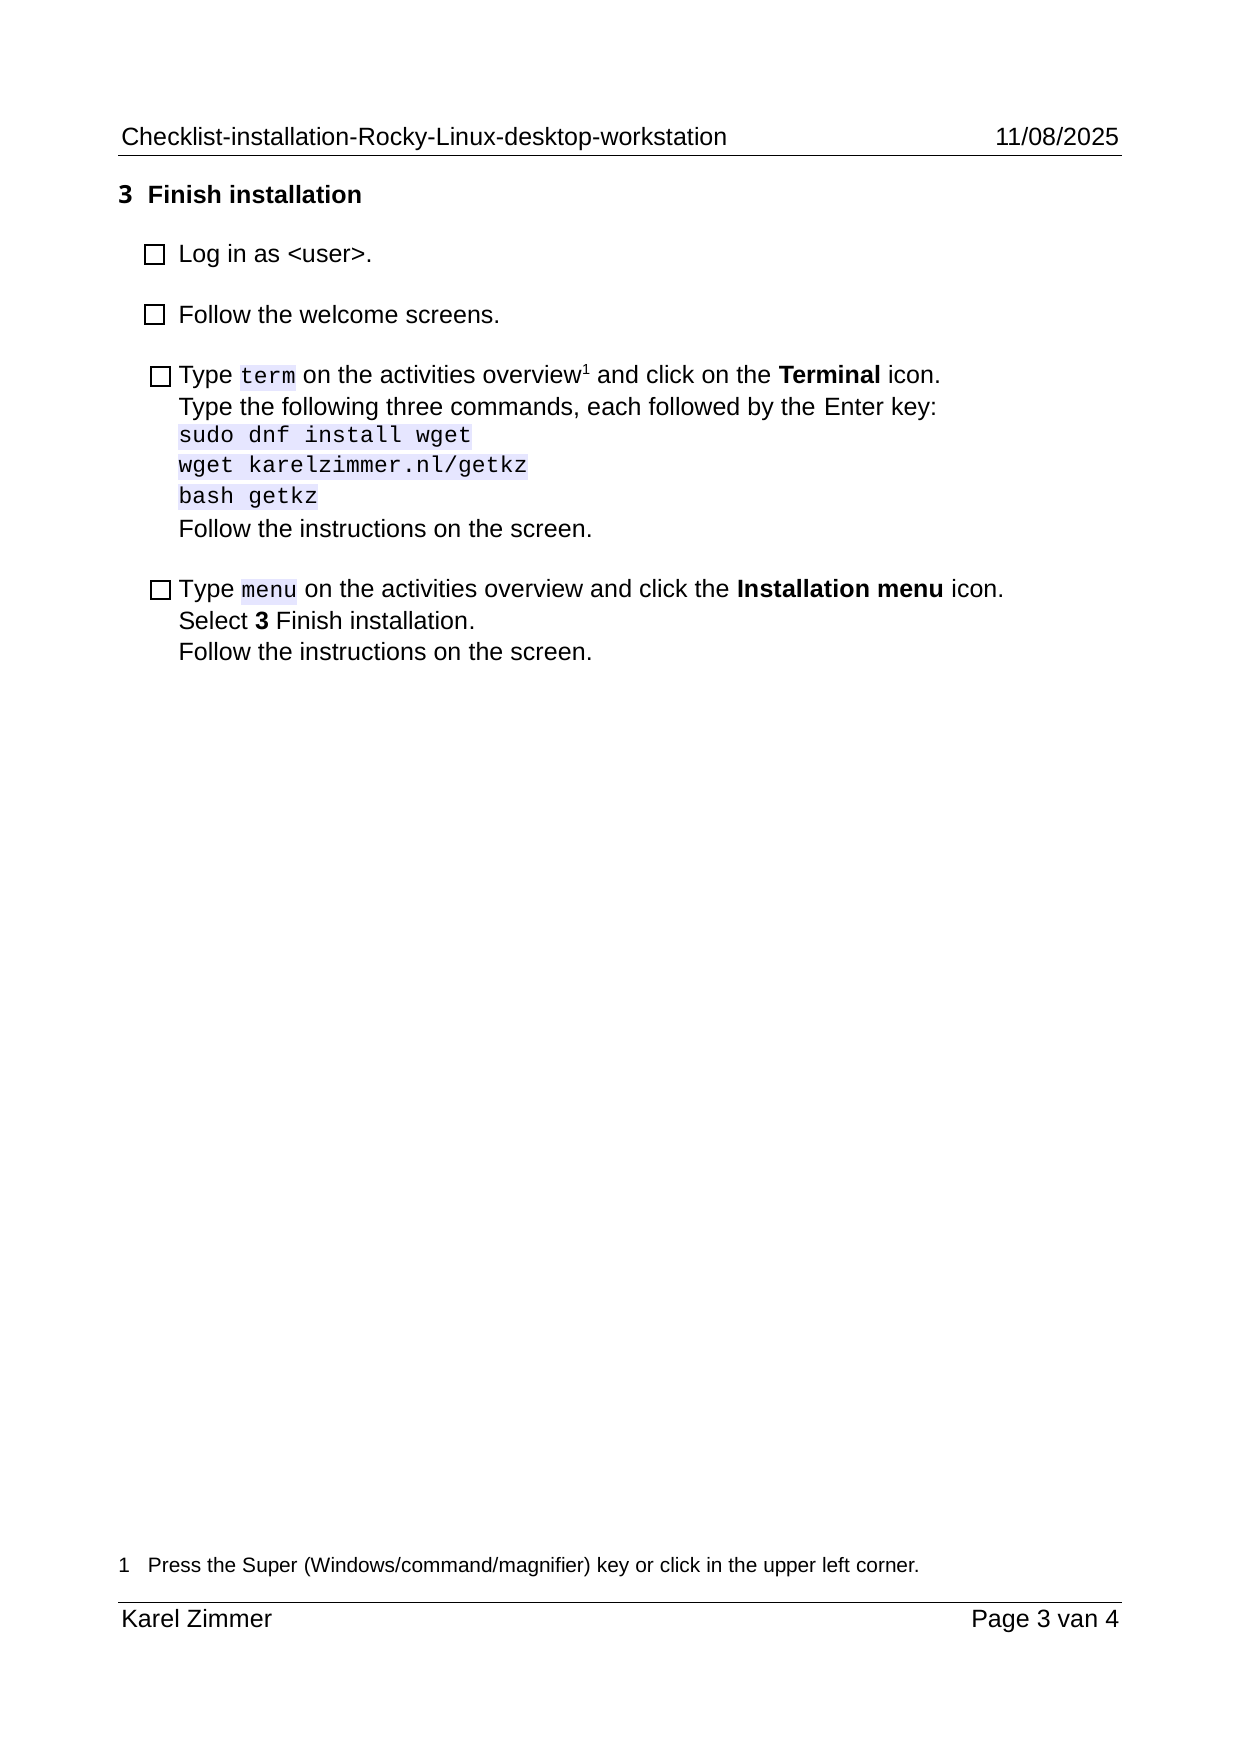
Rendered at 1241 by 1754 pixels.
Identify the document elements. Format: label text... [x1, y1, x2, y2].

table_cell [118, 423, 142, 453]
table_cell [142, 574, 177, 606]
list Finish installation [118, 177, 1122, 211]
table_cell [142, 360, 177, 392]
table_cell [118, 483, 142, 513]
table_cell [142, 483, 177, 513]
table_cell Follow the welcome screens. [177, 300, 1122, 330]
table_cell [142, 330, 177, 360]
table_cell [118, 269, 142, 300]
table_cell [177, 269, 1122, 300]
table_header Log in as <user>. [177, 239, 1122, 269]
table_cell [142, 606, 177, 636]
table_cell sudo dnf install wget [177, 423, 1122, 453]
table_cell [118, 330, 142, 360]
table_cell [142, 423, 177, 453]
table_cell Type the following three commands, each followed by the Enter key: [177, 392, 1122, 422]
table_cell bash getkz [177, 483, 1122, 513]
table_cell [118, 636, 142, 667]
table_cell [142, 453, 177, 483]
table_cell [177, 544, 1122, 574]
table_cell [142, 300, 177, 330]
table_cell [118, 453, 142, 483]
table_cell [118, 392, 142, 422]
table_cell wget karelzimmer.nl/getkz [177, 453, 1122, 483]
table_cell [142, 544, 177, 574]
table_header [118, 239, 142, 269]
table_cell [118, 544, 142, 574]
table_cell [118, 514, 142, 544]
table_cell [142, 636, 177, 667]
table_cell Type term on the activities overview and click on the Terminal icon. [177, 360, 1122, 392]
table_cell [142, 514, 177, 544]
table_header [142, 239, 177, 269]
table_cell [177, 330, 1122, 360]
table_cell Select 3 Finish installation. [177, 606, 1122, 636]
table_cell [142, 269, 177, 300]
table_cell [142, 392, 177, 422]
table_cell Follow the instructions on the screen. [177, 636, 1122, 667]
table_cell [118, 300, 142, 330]
table_cell [118, 360, 142, 392]
table_cell Follow the instructions on the screen. [177, 514, 1122, 544]
table_cell Type menu on the activities overview and click the Installation menu icon. [177, 574, 1122, 606]
table_cell [118, 574, 142, 606]
table_cell [118, 606, 142, 636]
